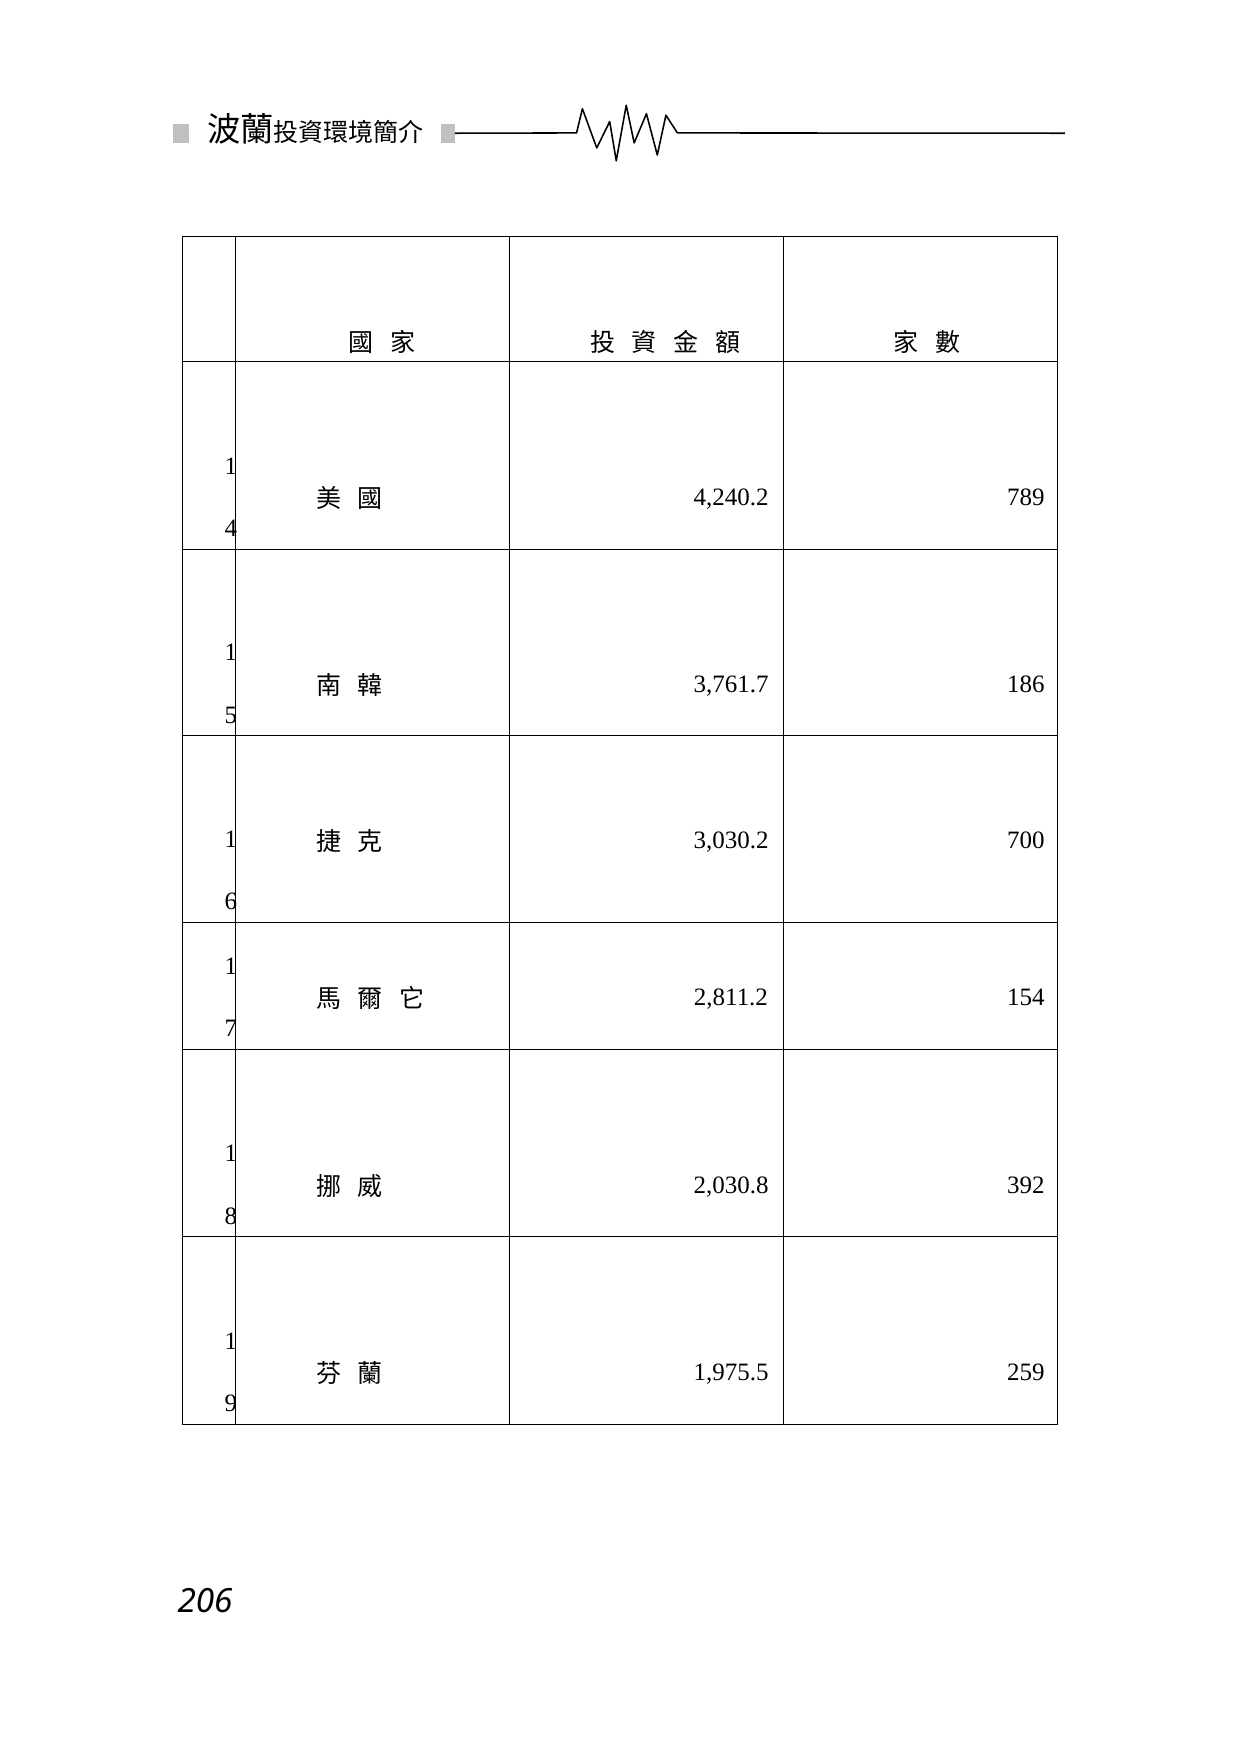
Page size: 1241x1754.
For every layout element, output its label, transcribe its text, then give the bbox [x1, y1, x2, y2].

table_cell 392 [784, 1050, 1057, 1236]
table_cell 3,030.2 [510, 736, 783, 922]
table_cell 14 [183, 362, 235, 549]
table_cell 17 [183, 923, 235, 1049]
table_cell 芬蘭 [236, 1237, 509, 1424]
table_cell 3,761.7 [510, 550, 783, 735]
table_cell 挪威 [236, 1050, 509, 1236]
table_cell 15 [183, 550, 235, 735]
table_cell 捷克 [236, 736, 509, 922]
table_cell 4,240.2 [510, 362, 783, 549]
table_cell 186 [784, 550, 1057, 735]
table_cell 700 [784, 736, 1057, 922]
table_cell 19 [183, 1237, 235, 1424]
table_cell 154 [784, 923, 1057, 1049]
table_cell 2,811.2 [510, 923, 783, 1049]
table_cell 南韓 [236, 550, 509, 735]
table_cell 16 [183, 736, 235, 922]
table_cell 2,030.8 [510, 1050, 783, 1236]
table_header 國家 [236, 237, 509, 361]
table_cell 美國 [236, 362, 509, 549]
table_cell 馬爾它 [236, 923, 509, 1049]
table_header 家數 [784, 237, 1057, 361]
table_cell 18 [183, 1050, 235, 1236]
table_cell 789 [784, 362, 1057, 549]
table_cell 1,975.5 [510, 1237, 783, 1424]
table_cell 259 [784, 1237, 1057, 1424]
table_header [183, 237, 235, 361]
table_header 投資金額 [510, 237, 783, 361]
